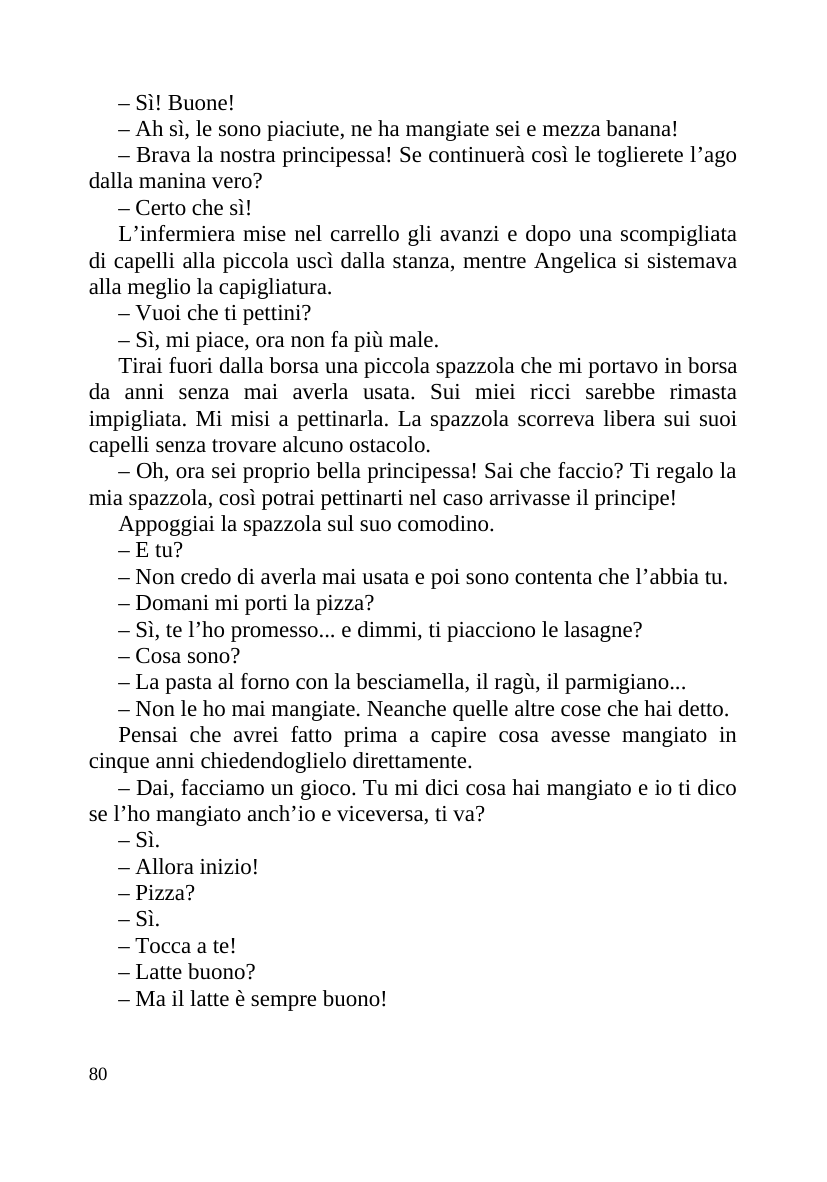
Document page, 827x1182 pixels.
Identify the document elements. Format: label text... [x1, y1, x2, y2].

text – Sì, te l’ho promesso... e dimmi, ti piacciono le lasagne? [88, 616, 738, 642]
text – Dai, facciamo un gioco. Tu mi dici cosa hai mangiato e io ti dico se l’ho mangiato anch’io e viceversa, ti va? [88, 774, 738, 826]
text – Sì. [88, 826, 738, 853]
text L’infermiera mise nel carrello gli avanzi e dopo una scompigliata di capelli alla piccola uscì dalla stanza, mentre Angelica si sistemava alla meglio la capigliatura. [88, 220, 738, 299]
text – Pizza? [88, 879, 738, 906]
text – Tocca a te! [88, 932, 738, 958]
text – La pasta al forno con la besciamella, il ragù, il parmigiano... [88, 668, 738, 695]
text – Allora inizio! [88, 853, 738, 879]
text – Certo che sì! [88, 194, 738, 220]
text – Brava la nostra principessa! Se continuerà così le toglierete l’ago dalla manina vero? [88, 141, 738, 194]
text Pensai che avrei fatto prima a capire cosa avesse mangiato in cinque anni chiedendoglielo direttamente. [88, 721, 738, 774]
text Tirai fuori dalla borsa una piccola spazzola che mi portavo in borsa da anni senza mai averla usata. Sui miei ricci sarebbe rimasta impigliata. Mi misi a pettinarla. La spazzola scorreva libera sui suoi capelli senza trovare alcuno ostacolo. [88, 352, 738, 457]
text – Sì! Buone! [88, 88, 738, 115]
text – Vuoi che ti pettini? [88, 299, 738, 326]
text – Ma il latte è sempre buono! [88, 984, 738, 1011]
text – Sì, mi piace, ora non fa più male. [88, 326, 738, 352]
text – Oh, ora sei proprio bella principessa! Sai che faccio? Ti regalo la mia spazzola, così potrai pettinarti nel caso arrivasse il principe! [88, 457, 738, 510]
text – Cosa sono? [88, 642, 738, 668]
text – Latte buono? [88, 958, 738, 984]
text – Domani mi porti la pizza? [88, 589, 738, 616]
text – Non credo di averla mai usata e poi sono contenta che l’abbia tu. [88, 563, 738, 589]
text – E tu? [88, 537, 738, 563]
text – Sì. [88, 906, 738, 932]
text – Ah sì, le sono piaciute, ne ha mangiate sei e mezza banana! [88, 115, 738, 141]
text Appoggiai la spazzola sul suo comodino. [88, 510, 738, 537]
text – Non le ho mai mangiate. Neanche quelle altre cose che hai detto. [88, 695, 738, 721]
